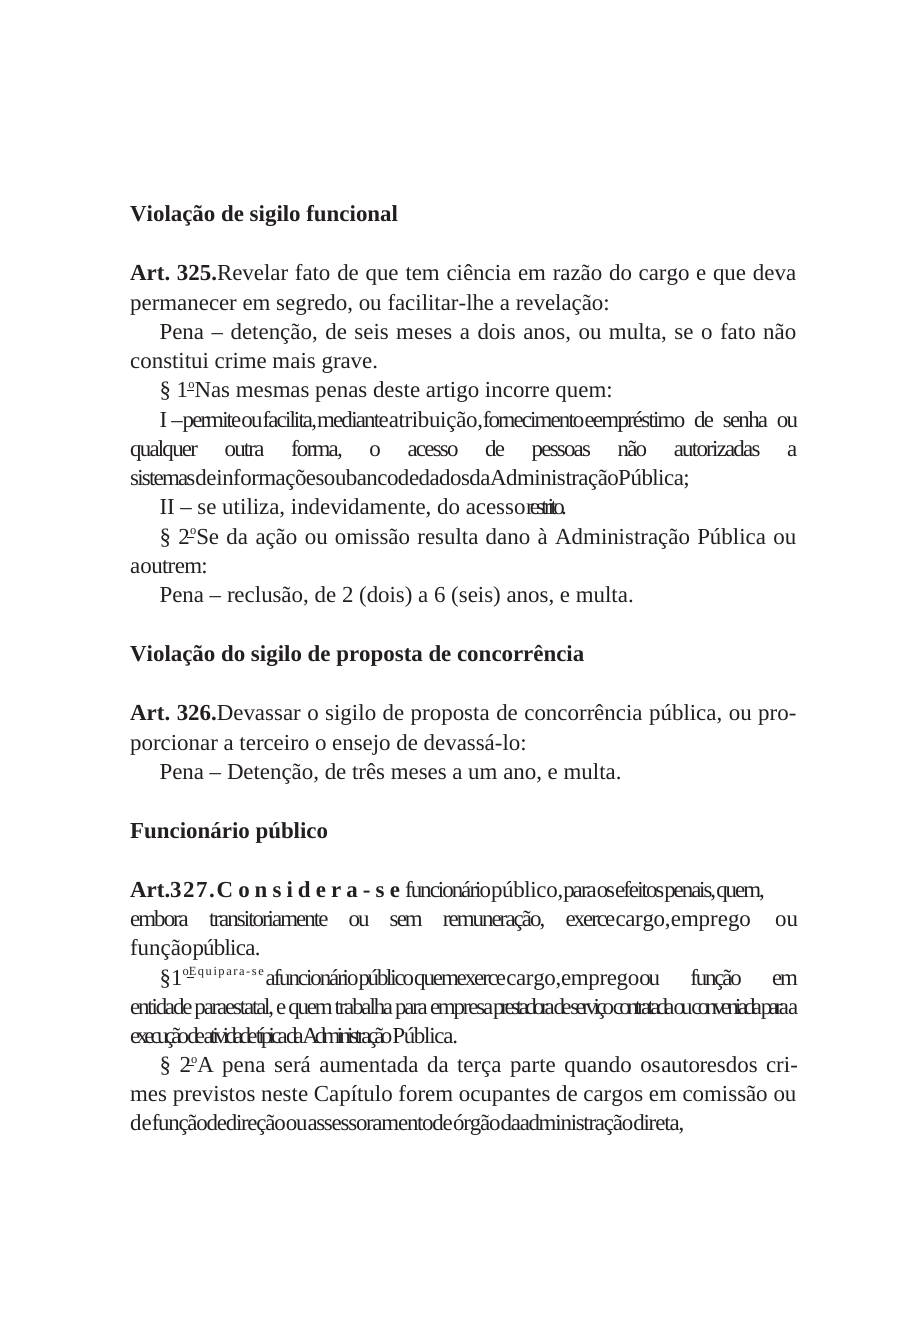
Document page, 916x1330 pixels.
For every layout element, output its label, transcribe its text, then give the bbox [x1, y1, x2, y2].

subtitle Violação de sigilo funcional [130, 200, 809, 227]
subtitle Violação do sigilo de proposta de concorrência [130, 640, 809, 667]
subtitle Funcionário público [130, 817, 809, 843]
text Art. 325.Revelar fato de que tem ciência em razão do cargo e que deva permanecer em segredo, ou facilitar-lhe a revelação: [130, 259, 798, 315]
text § 2oSe da ação ou omissão resulta dano à Administração Pública ou aoutrem: [130, 523, 798, 578]
text Art. 326.Devassar o sigilo de proposta de concorrência pública, ou pro- porcionar a terceiro o ensejo de devassá-lo: [130, 699, 798, 755]
text Pena – reclusão, de 2 (dois) a 6 (seis) anos, e multa. [159, 581, 809, 607]
list – se utiliza, indevidamente, do acessorestrito. [159, 493, 809, 520]
text §1oEquipara-seafuncionáriopúblicoquemexercecargo,empregoou função em entidade paraestatal, e quem trabalha para empresaprestadora de serviço contratada ou conveniada para a execução de atividade típica da AdministraçãoPública. [130, 963, 798, 1048]
list –permiteoufacilita,medianteatribuição,fornecimentoeempréstimo de senha ou qualquer outra forma, o acesso de pessoas não autorizadas a sistemasdeinformaçõesoubancodedadosdaAdministraçãoPública; [130, 406, 798, 490]
text § 1oNas mesmas penas deste artigo incorre quem: [159, 376, 809, 403]
text Pena – detenção, de seis meses a dois anos, ou multa, se o fato não constitui crime mais grave. [130, 318, 798, 373]
text Pena – Detenção, de três meses a um ano, e multa. [159, 758, 809, 784]
text § 2oA pena será aumentada da terça parte quando osautoresdos cri- mes previstos neste Capítulo forem ocupantes de cargos em comissão ou defunçãodedireçãoouassessoramentodeórgãodaadministraçãodireta, [130, 1051, 798, 1136]
text Art.327.Considera-sefuncionáriopúblico,paraosefeitospenais,quem, embora transitoriamente ou sem remuneração, exercecargo,emprego ou funçãopública. [130, 876, 798, 961]
